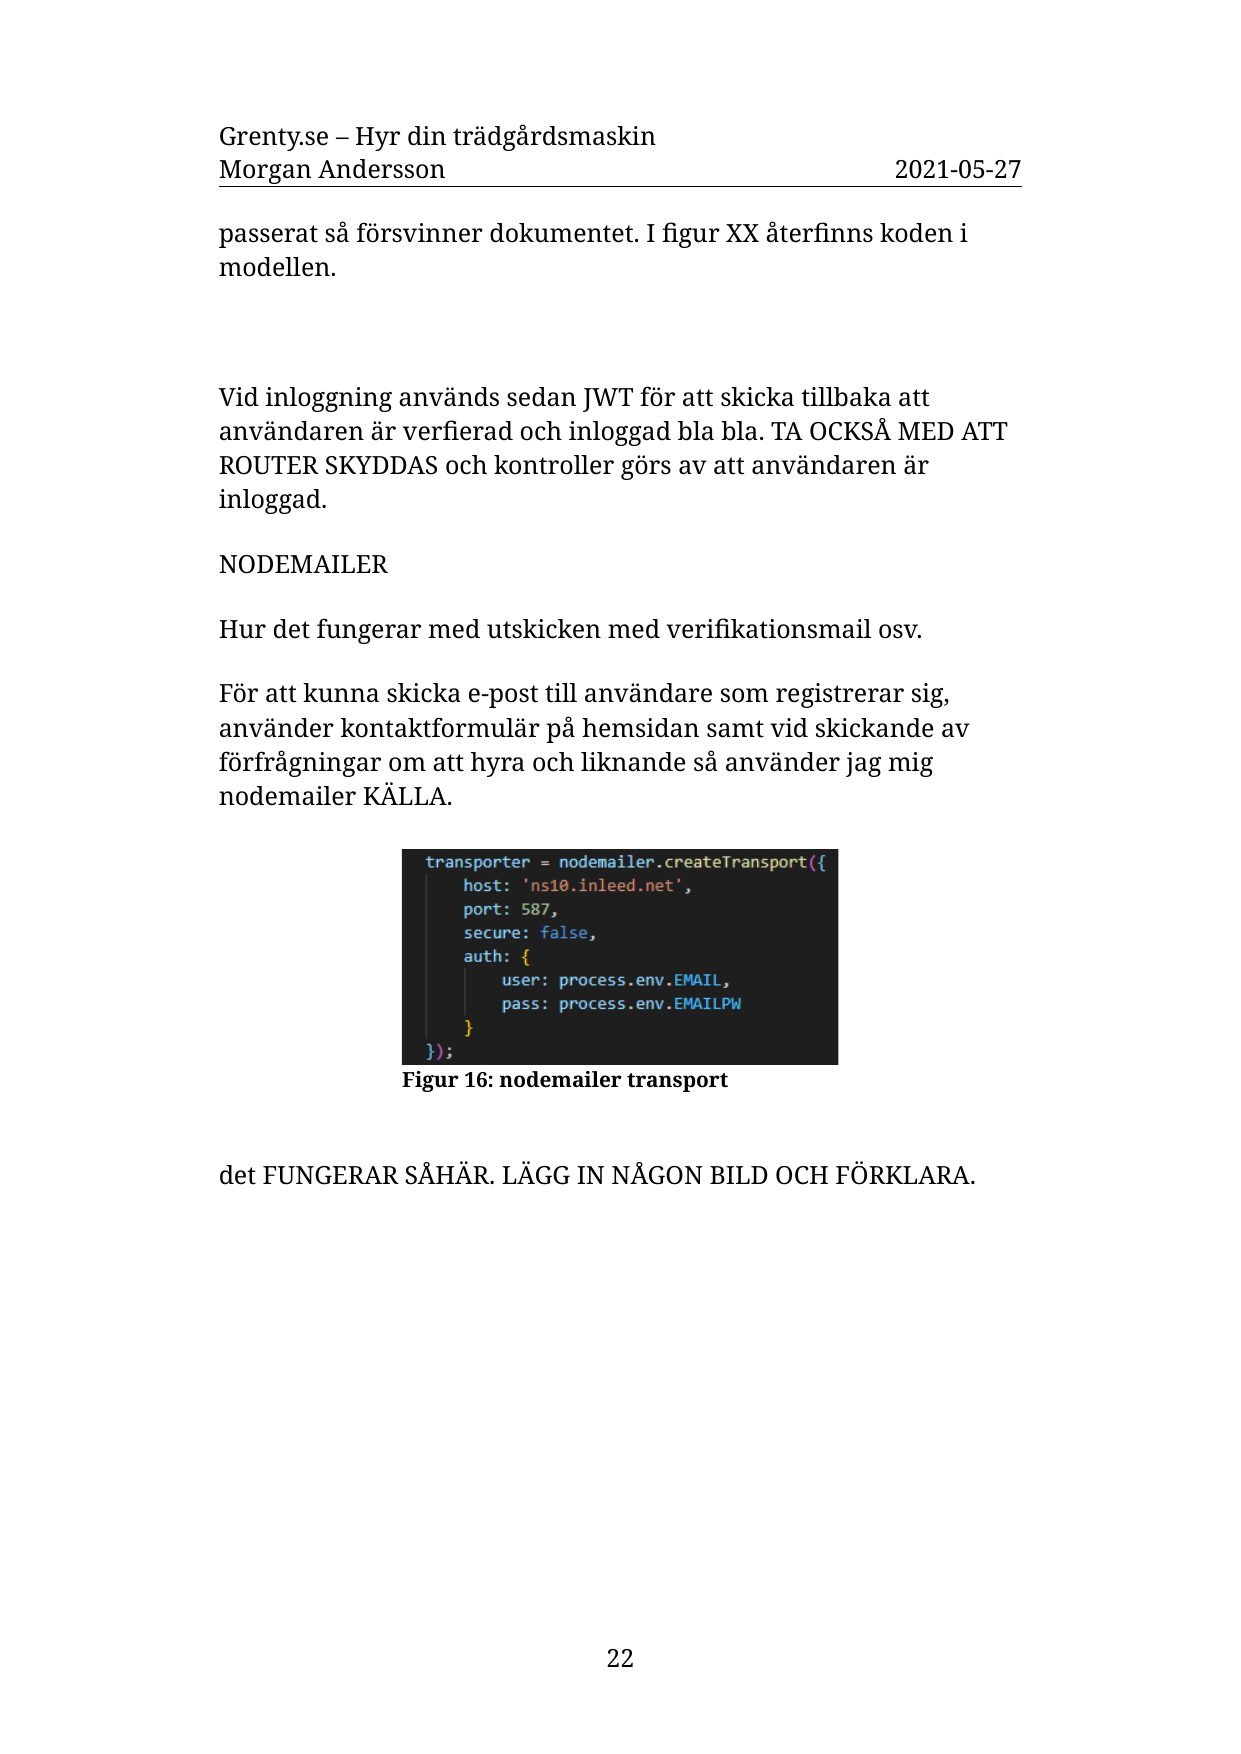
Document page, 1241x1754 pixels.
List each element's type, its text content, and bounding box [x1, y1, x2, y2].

text Hur det fungerar med utskicken med verifikationsmail osv. [218, 611, 1022, 645]
text NODEMAILER [218, 547, 1022, 581]
text Figur 16: nodemailer transport [402, 1065, 838, 1093]
picture [401, 849, 839, 1065]
text Vid inloggning används sedan JWT för att skicka tillbaka att användaren är verfierad och inloggad bla bla. TA OCKSÅ MED ATT ROUTER SKYDDAS och kontroller görs av att användaren är inloggad. [218, 379, 1022, 516]
text För att kunna skicka e-post till användare som registrerar sig, använder kontaktformulär på hemsidan samt vid skickande av förfrågningar om att hyra och liknande så använder jag mig nodemailer KÄLLA. [218, 676, 1022, 812]
text passerat så försvinner dokumentet. I figur XX återfinns koden i modellen. [218, 216, 1022, 284]
text det FUNGERAR SÅHÄR. LÄGG IN NÅGON BILD OCH FÖRKLARA. [218, 1158, 1022, 1192]
